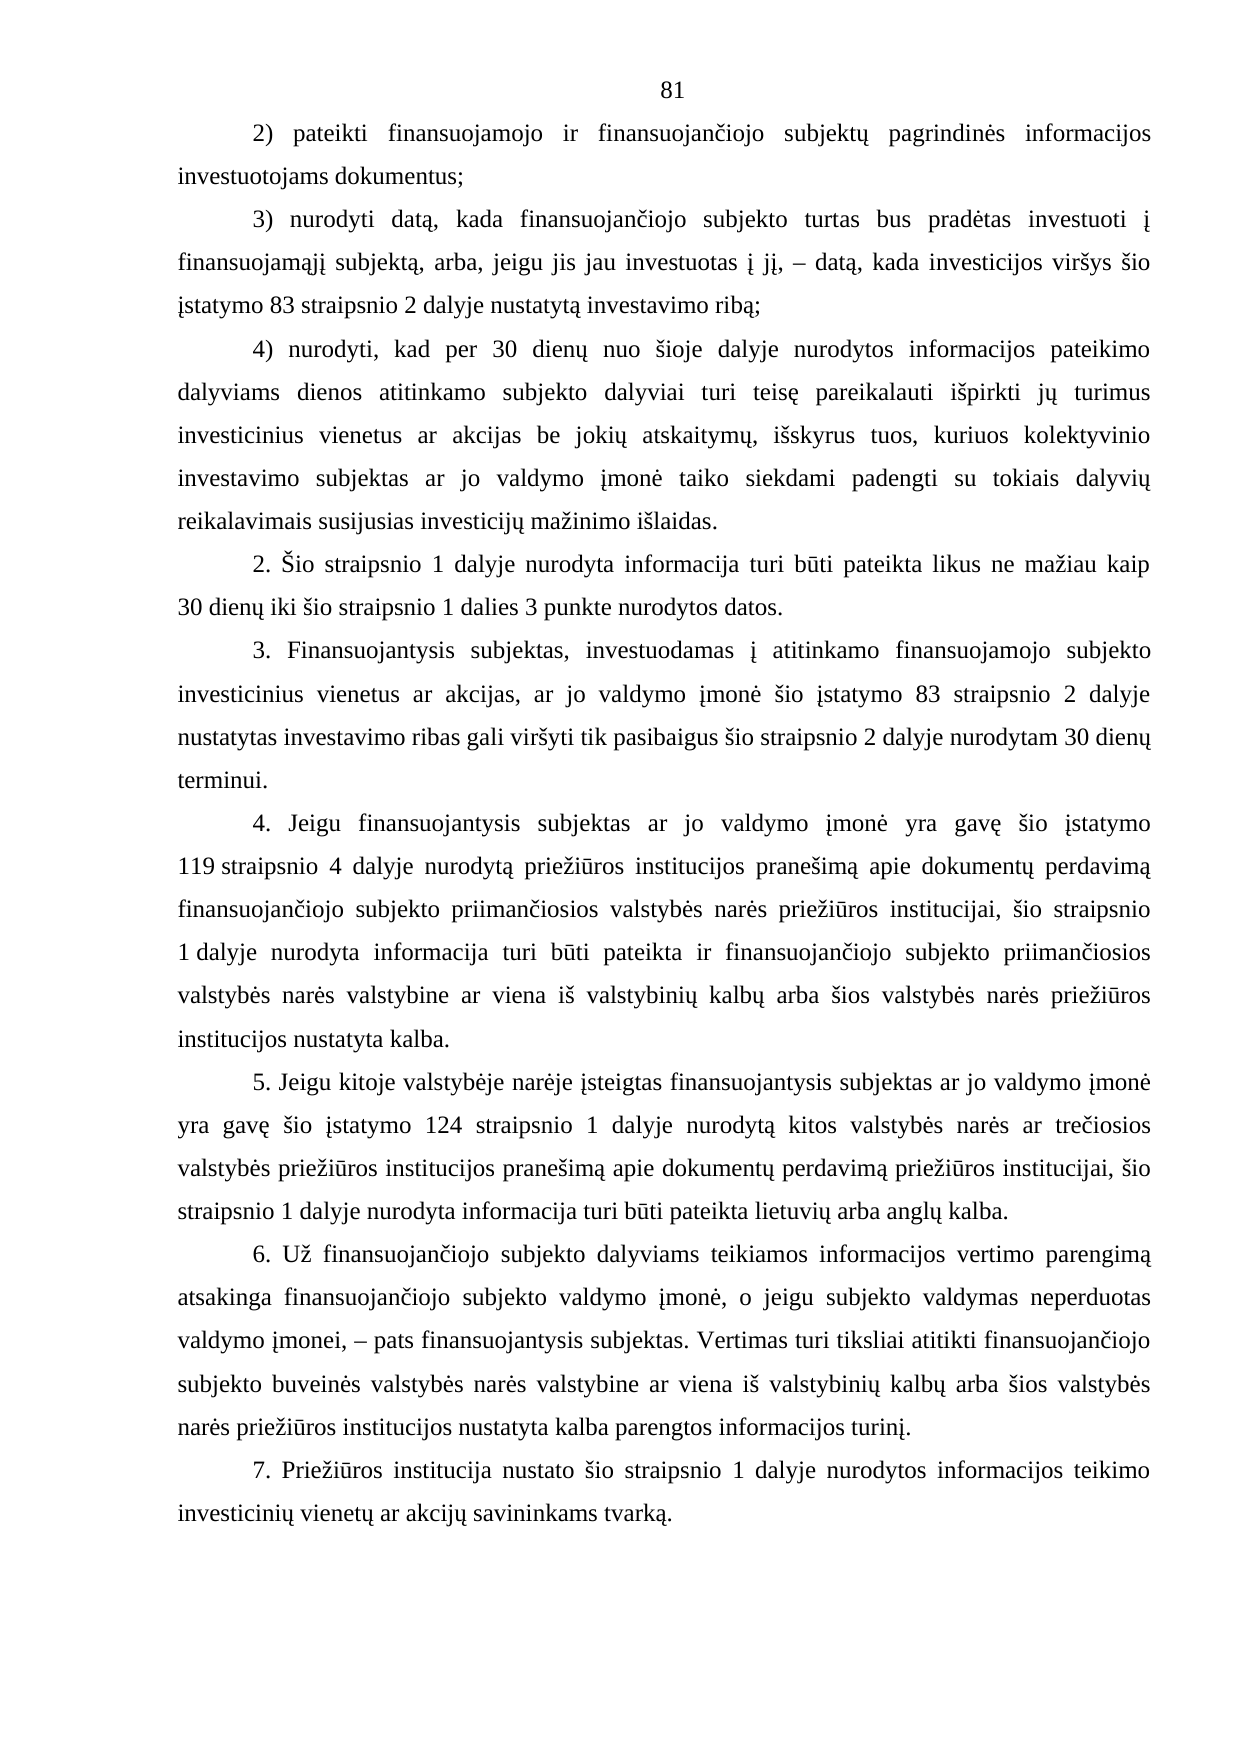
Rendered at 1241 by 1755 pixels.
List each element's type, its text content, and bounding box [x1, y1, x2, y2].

text 2) pateikti finansuojamojo ir finansuojančiojo subjektų pagrindinės informacijos investuotojams dokumentus; [177, 118, 1152, 190]
text 4. Jeigu finansuojantysis subjektas ar jo valdymo įmonė yra gavę šio įstatymo 119 straipsnio 4 dalyje nurodytą priežiūros institucijos pranešimą apie dokumentų perdavimą finansuojančiojo subjekto priimančiosios valstybės narės priežiūros institucijai, šio straipsnio 1 dalyje nurodyta informacija turi būti pateikta ir finansuojančiojo subjekto priimančiosios valstybės narės valstybine ar viena iš valstybinių kalbų arba šios valstybės narės priežiūros institucijos nustatyta kalba. [177, 808, 1152, 1052]
text 6. Už finansuojančiojo subjekto dalyviams teikiamos informacijos vertimo parengimą atsakinga finansuojančiojo subjekto valdymo įmonė, o jeigu subjekto valdymas neperduotas valdymo įmonei, – pats finansuojantysis subjektas. Vertimas turi tiksliai atitikti finansuojančiojo subjekto buveinės valstybės narės valstybine ar viena iš valstybinių kalbų arba šios valstybės narės priežiūros institucijos nustatyta kalba parengtos informacijos turinį. [177, 1239, 1152, 1441]
text 2. Šio straipsnio 1 dalyje nurodyta informacija turi būti pateikta likus ne mažiau kaip 30 dienų iki šio straipsnio 1 dalies 3 punkte nurodytos datos. [177, 549, 1152, 621]
text 7. Priežiūros institucija nustato šio straipsnio 1 dalyje nurodytos informacijos teikimo investicinių vienetų ar akcijų savininkams tvarką. [177, 1455, 1152, 1527]
text 5. Jeigu kitoje valstybėje narėje įsteigtas finansuojantysis subjektas ar jo valdymo įmonė yra gavę šio įstatymo 124 straipsnio 1 dalyje nurodytą kitos valstybės narės ar trečiosios valstybės priežiūros institucijos pranešimą apie dokumentų perdavimą priežiūros institucijai, šio straipsnio 1 dalyje nurodyta informacija turi būti pateikta lietuvių arba anglų kalba. [177, 1067, 1152, 1225]
text 3) nurodyti datą, kada finansuojančiojo subjekto turtas bus pradėtas investuoti į finansuojamąjį subjektą, arba, jeigu jis jau investuotas į jį, – datą, kada investicijos viršys šio įstatymo 83 straipsnio 2 dalyje nustatytą investavimo ribą; [177, 204, 1152, 319]
text 4) nurodyti, kad per 30 dienų nuo šioje dalyje nurodytos informacijos pateikimo dalyviams dienos atitinkamo subjekto dalyviai turi teisę pareikalauti išpirkti jų turimus investicinius vienetus ar akcijas be jokių atskaitymų, išskyrus tuos, kuriuos kolektyvinio investavimo subjektas ar jo valdymo įmonė taiko siekdami padengti su tokiais dalyvių reikalavimais susijusias investicijų mažinimo išlaidas. [177, 334, 1152, 535]
text 3. Finansuojantysis subjektas, investuodamas į atitinkamo finansuojamojo subjekto investicinius vienetus ar akcijas, ar jo valdymo įmonė šio įstatymo 83 straipsnio 2 dalyje nustatytas investavimo ribas gali viršyti tik pasibaigus šio straipsnio 2 dalyje nurodytam 30 dienų terminui. [177, 636, 1152, 794]
